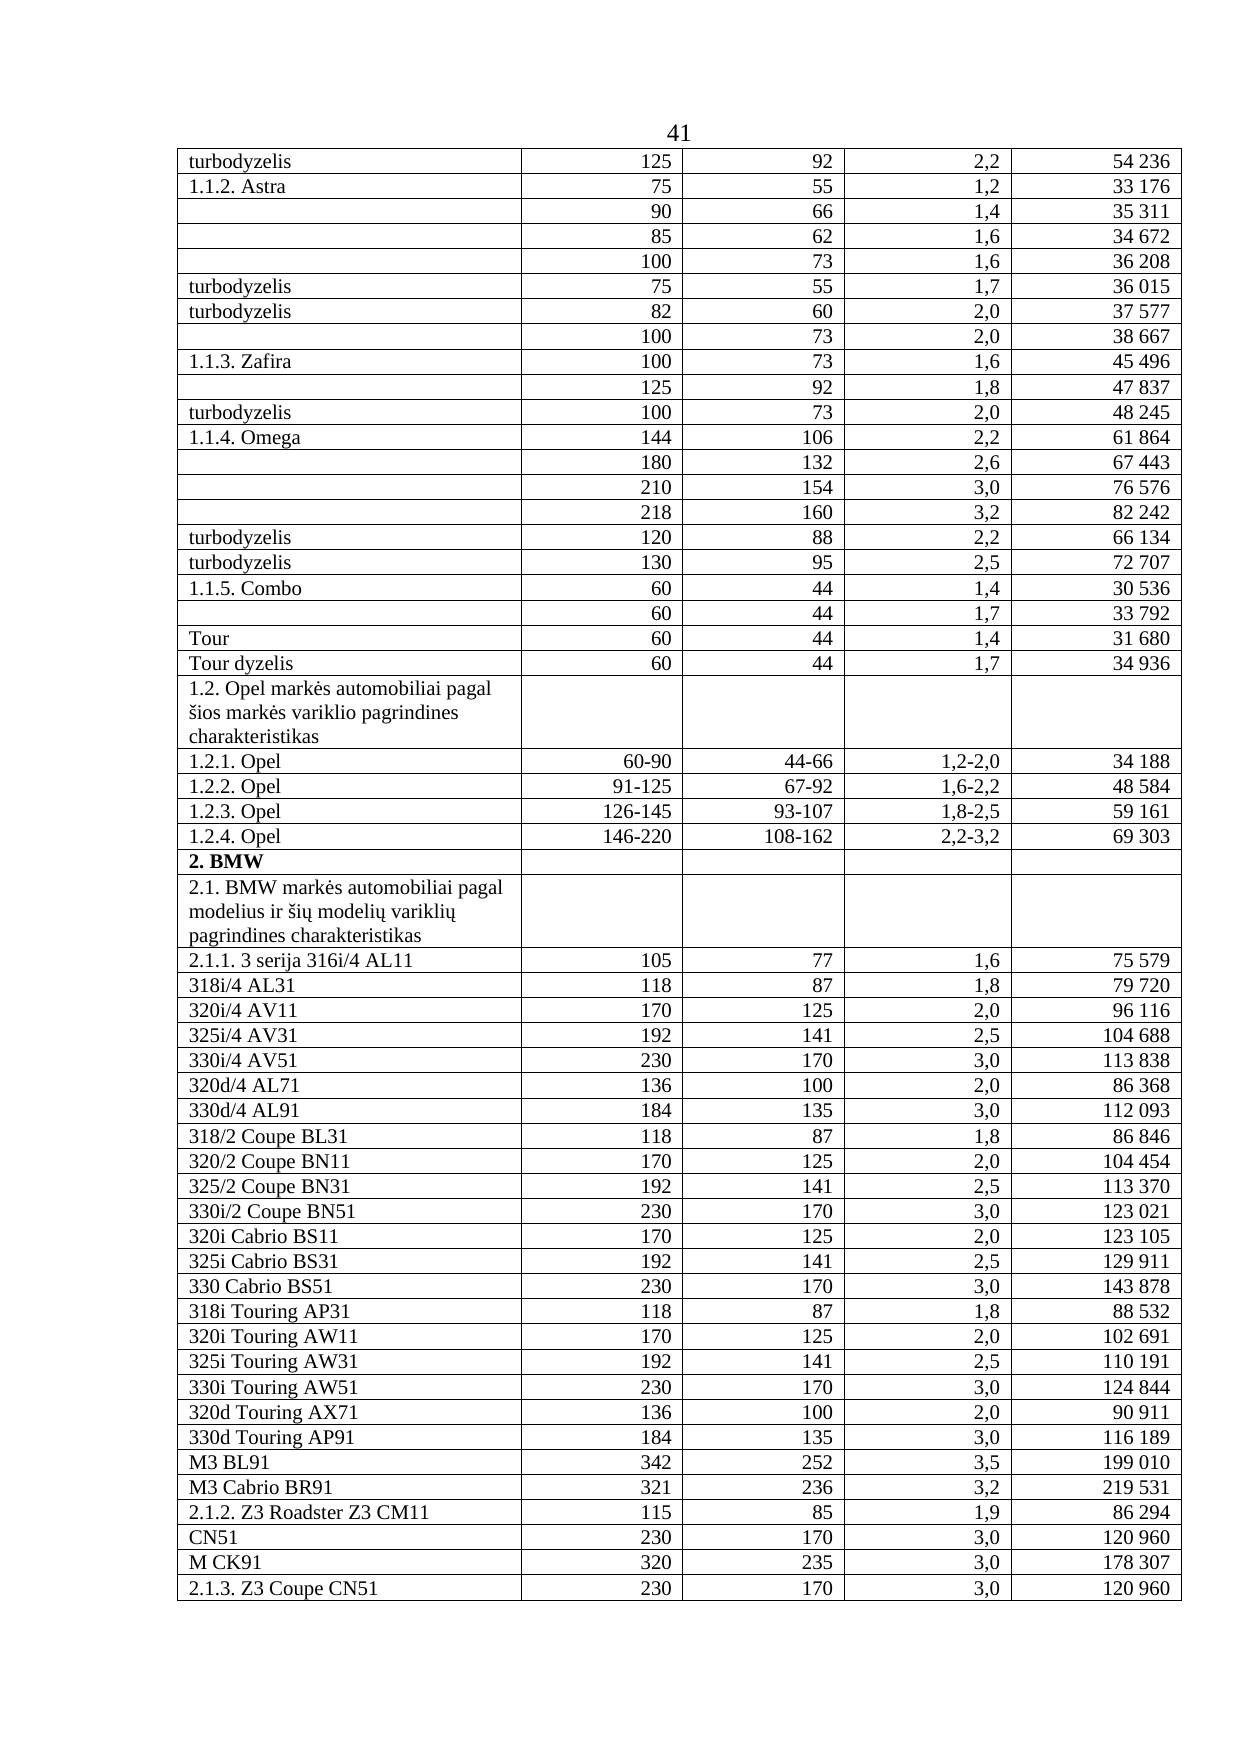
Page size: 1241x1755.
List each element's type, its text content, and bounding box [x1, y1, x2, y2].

table_cell 73 [683, 324, 844, 348]
table_cell 44-66 [683, 749, 844, 773]
table_cell [178, 601, 521, 624]
table_cell 123 105 [1012, 1224, 1181, 1248]
table_cell 35 311 [1012, 199, 1181, 223]
table_cell 143 878 [1012, 1274, 1181, 1298]
table_cell 61 864 [1012, 425, 1181, 449]
table_cell 320i Touring AW11 [178, 1324, 521, 1348]
table_cell 125 [683, 1324, 844, 1348]
table_cell 45 496 [1012, 350, 1181, 373]
table_cell 2.1.2. Z3 Roadster Z3 CM11 [178, 1500, 521, 1524]
table_cell 236 [683, 1475, 844, 1499]
table_cell 124 844 [1012, 1375, 1181, 1399]
table_cell [845, 875, 1011, 947]
table_cell 230 [522, 1048, 682, 1072]
table_cell 1,2 [845, 174, 1011, 198]
table_cell 38 667 [1012, 324, 1181, 348]
table_cell 210 [522, 475, 682, 499]
table_cell 62 [683, 224, 844, 248]
table_cell CN51 [178, 1525, 521, 1549]
table_cell 33 176 [1012, 174, 1181, 198]
table_cell 325/2 Coupe BN31 [178, 1174, 521, 1198]
table_cell [683, 875, 844, 947]
table_cell 3,0 [845, 1550, 1011, 1574]
table_cell 1.2.4. Opel [178, 824, 521, 848]
table_cell 146-220 [522, 824, 682, 848]
table_cell 1,6 [845, 249, 1011, 273]
table_cell [178, 324, 521, 348]
table_cell 85 [683, 1500, 844, 1524]
table_cell 154 [683, 475, 844, 499]
table_cell [1012, 676, 1181, 748]
table_cell 1,7 [845, 651, 1011, 675]
table_cell 320 [522, 1550, 682, 1574]
table_cell [178, 375, 521, 399]
table_cell 37 577 [1012, 299, 1181, 323]
table_cell turbodyzelis [178, 400, 521, 424]
table_cell 1,6 [845, 224, 1011, 248]
table_cell 160 [683, 500, 844, 524]
table_cell 2,2-3,2 [845, 824, 1011, 848]
table_cell 44 [683, 626, 844, 650]
table_cell 180 [522, 450, 682, 474]
table_cell 90 911 [1012, 1400, 1181, 1424]
table_cell 48 245 [1012, 400, 1181, 424]
table_cell turbodyzelis [178, 299, 521, 323]
table_cell 47 837 [1012, 375, 1181, 399]
table_cell 73 [683, 350, 844, 373]
table_cell [178, 500, 521, 524]
table_cell 3,0 [845, 1525, 1011, 1549]
table_cell 2,0 [845, 324, 1011, 348]
table_cell 100 [522, 324, 682, 348]
table_cell 34 672 [1012, 224, 1181, 248]
table_cell 106 [683, 425, 844, 449]
table_cell 1.2.2. Opel [178, 774, 521, 798]
table_cell 3,5 [845, 1450, 1011, 1474]
table_cell 320i/4 AV11 [178, 998, 521, 1022]
table_cell 1.2.3. Opel [178, 799, 521, 823]
table_cell 218 [522, 500, 682, 524]
table_cell 320i Cabrio BS11 [178, 1224, 521, 1248]
table_cell 3,0 [845, 1099, 1011, 1122]
table_cell 320/2 Coupe BN11 [178, 1149, 521, 1173]
table_cell 76 576 [1012, 475, 1181, 499]
table_cell 330i/4 AV51 [178, 1048, 521, 1072]
table_cell 320d Touring AX71 [178, 1400, 521, 1424]
table_cell 113 838 [1012, 1048, 1181, 1072]
table_cell 2,5 [845, 1023, 1011, 1047]
table_cell 86 294 [1012, 1500, 1181, 1524]
table_cell 199 010 [1012, 1450, 1181, 1474]
table_cell 1.2. Opel markės automobiliai pagal šios markės variklio pagrindines charakteristikas [178, 676, 521, 748]
table_cell 108-162 [683, 824, 844, 848]
table_cell 3,0 [845, 475, 1011, 499]
table_cell 1.1.5. Combo [178, 575, 521, 599]
table_cell 125 [522, 149, 682, 173]
table_cell 170 [522, 1149, 682, 1173]
table_cell 75 579 [1012, 948, 1181, 972]
table_cell 3,2 [845, 1475, 1011, 1499]
table_cell 330i Touring AW51 [178, 1375, 521, 1399]
table_cell 110 191 [1012, 1350, 1181, 1373]
table_cell 69 303 [1012, 824, 1181, 848]
table_cell 184 [522, 1099, 682, 1122]
table_cell 2,0 [845, 1324, 1011, 1348]
table_cell 230 [522, 1575, 682, 1599]
table_cell 141 [683, 1023, 844, 1047]
table_cell 184 [522, 1425, 682, 1449]
table_cell 60 [522, 626, 682, 650]
table_cell [522, 850, 682, 873]
table_cell 120 [522, 525, 682, 549]
table_cell 118 [522, 1299, 682, 1323]
table_cell 1,7 [845, 274, 1011, 298]
table_cell 2,5 [845, 1249, 1011, 1273]
table_cell 55 [683, 274, 844, 298]
table_cell 77 [683, 948, 844, 972]
table_cell 320d/4 AL71 [178, 1073, 521, 1097]
table_cell 36 015 [1012, 274, 1181, 298]
table_cell 252 [683, 1450, 844, 1474]
table_cell 2,0 [845, 1073, 1011, 1097]
table_cell 2,0 [845, 1400, 1011, 1424]
table_cell 230 [522, 1525, 682, 1549]
table_cell 60-90 [522, 749, 682, 773]
table_cell M3 Cabrio BR91 [178, 1475, 521, 1499]
table_cell 1,6 [845, 350, 1011, 373]
table_cell Tour dyzelis [178, 651, 521, 675]
table_cell 102 691 [1012, 1324, 1181, 1348]
table_cell 2,0 [845, 1149, 1011, 1173]
table_cell 54 236 [1012, 149, 1181, 173]
table_cell [1012, 875, 1181, 947]
table_cell 342 [522, 1450, 682, 1474]
table_cell 67-92 [683, 774, 844, 798]
table_cell 321 [522, 1475, 682, 1499]
table_cell [178, 249, 521, 273]
table_cell 100 [522, 400, 682, 424]
table_cell 44 [683, 651, 844, 675]
table_cell 330d/4 AL91 [178, 1099, 521, 1122]
table_cell 230 [522, 1199, 682, 1223]
table_cell 88 532 [1012, 1299, 1181, 1323]
table_cell 123 021 [1012, 1199, 1181, 1223]
table_cell 116 189 [1012, 1425, 1181, 1449]
table_cell 96 116 [1012, 998, 1181, 1022]
table_cell 135 [683, 1099, 844, 1122]
table_cell 90 [522, 199, 682, 223]
table_cell 104 454 [1012, 1149, 1181, 1173]
table_cell 170 [683, 1199, 844, 1223]
table_cell 55 [683, 174, 844, 198]
table_cell 170 [522, 1224, 682, 1248]
table_cell 105 [522, 948, 682, 972]
table_cell 33 792 [1012, 601, 1181, 624]
table_cell 1.1.3. Zafira [178, 350, 521, 373]
table_cell turbodyzelis [178, 550, 521, 574]
table_cell 115 [522, 1500, 682, 1524]
table_cell 170 [683, 1375, 844, 1399]
table_cell 325i Cabrio BS31 [178, 1249, 521, 1273]
table_cell 44 [683, 575, 844, 599]
table_cell 2,2 [845, 149, 1011, 173]
table_cell 100 [522, 249, 682, 273]
table_cell 141 [683, 1174, 844, 1198]
table_cell 170 [683, 1274, 844, 1298]
table_cell 136 [522, 1400, 682, 1424]
table_cell 129 911 [1012, 1249, 1181, 1273]
table_cell 67 443 [1012, 450, 1181, 474]
table_cell 87 [683, 1124, 844, 1148]
table_cell turbodyzelis [178, 274, 521, 298]
table_cell 178 307 [1012, 1550, 1181, 1574]
table_cell 170 [522, 998, 682, 1022]
table_cell 3,0 [845, 1199, 1011, 1223]
table_cell 1,6-2,2 [845, 774, 1011, 798]
table_cell 82 [522, 299, 682, 323]
table_cell 87 [683, 973, 844, 997]
table_cell 1.1.4. Omega [178, 425, 521, 449]
table_cell 44 [683, 601, 844, 624]
table_cell 2,0 [845, 998, 1011, 1022]
table_cell 192 [522, 1023, 682, 1047]
table_cell 126-145 [522, 799, 682, 823]
table_cell 230 [522, 1375, 682, 1399]
table_cell 73 [683, 400, 844, 424]
table_cell 95 [683, 550, 844, 574]
table_cell 135 [683, 1425, 844, 1449]
table_cell 1,6 [845, 948, 1011, 972]
table_cell 2.1.1. 3 serija 316i/4 AL11 [178, 948, 521, 972]
table_cell M3 BL91 [178, 1450, 521, 1474]
table_cell 34 188 [1012, 749, 1181, 773]
table_cell 112 093 [1012, 1099, 1181, 1122]
table_cell 1,4 [845, 575, 1011, 599]
table_cell 2,2 [845, 525, 1011, 549]
table_cell 86 368 [1012, 1073, 1181, 1097]
table_cell 125 [683, 1224, 844, 1248]
table_cell 120 960 [1012, 1575, 1181, 1599]
table_cell 2,0 [845, 1224, 1011, 1248]
table_cell 60 [522, 601, 682, 624]
table_cell 85 [522, 224, 682, 248]
table_cell 2.1. BMW markės automobiliai pagal modelius ir šių modelių variklių pagrindines charakteristikas [178, 875, 521, 947]
table_cell 2.1.3. Z3 Coupe CN51 [178, 1575, 521, 1599]
table_cell 125 [683, 1149, 844, 1173]
table_cell 30 536 [1012, 575, 1181, 599]
table_cell 170 [683, 1048, 844, 1072]
table_cell 2,2 [845, 425, 1011, 449]
table_cell [683, 850, 844, 873]
table_cell turbodyzelis [178, 149, 521, 173]
table_cell 91-125 [522, 774, 682, 798]
table_cell 2. BMW [178, 850, 521, 873]
table_cell 3,0 [845, 1048, 1011, 1072]
table_cell 141 [683, 1249, 844, 1273]
table_cell turbodyzelis [178, 525, 521, 549]
table_cell 59 161 [1012, 799, 1181, 823]
table_cell 93-107 [683, 799, 844, 823]
table_cell [178, 450, 521, 474]
table_cell 192 [522, 1249, 682, 1273]
table_cell 2,0 [845, 400, 1011, 424]
table_cell 125 [683, 998, 844, 1022]
table_cell 2,6 [845, 450, 1011, 474]
table_cell [845, 850, 1011, 873]
table_cell 219 531 [1012, 1475, 1181, 1499]
table_cell [178, 224, 521, 248]
table_cell 125 [522, 375, 682, 399]
table_cell 318/2 Coupe BL31 [178, 1124, 521, 1148]
table_cell 60 [522, 651, 682, 675]
table_cell 1,8 [845, 1124, 1011, 1148]
table_cell 1,9 [845, 1500, 1011, 1524]
table_cell [522, 875, 682, 947]
table_cell 318i/4 AL31 [178, 973, 521, 997]
table_cell 235 [683, 1550, 844, 1574]
table_cell 31 680 [1012, 626, 1181, 650]
table_cell 330d Touring AP91 [178, 1425, 521, 1449]
table_cell 72 707 [1012, 550, 1181, 574]
table_cell 86 846 [1012, 1124, 1181, 1148]
table_cell 3,2 [845, 500, 1011, 524]
table_cell 100 [522, 350, 682, 373]
table_cell 3,0 [845, 1425, 1011, 1449]
table_cell 3,0 [845, 1375, 1011, 1399]
table_cell 170 [683, 1575, 844, 1599]
table_cell 192 [522, 1174, 682, 1198]
table_cell M CK91 [178, 1550, 521, 1574]
table_cell 318i Touring AP31 [178, 1299, 521, 1323]
table_cell 118 [522, 973, 682, 997]
table_cell 87 [683, 1299, 844, 1323]
table_cell 330i/2 Coupe BN51 [178, 1199, 521, 1223]
table_cell 60 [522, 575, 682, 599]
table_cell 60 [683, 299, 844, 323]
table_cell 170 [683, 1525, 844, 1549]
table_cell 100 [683, 1400, 844, 1424]
table_cell 92 [683, 149, 844, 173]
table_cell 170 [522, 1324, 682, 1348]
table_cell 3,0 [845, 1575, 1011, 1599]
table_cell 144 [522, 425, 682, 449]
table_cell [522, 676, 682, 748]
table_cell 36 208 [1012, 249, 1181, 273]
table_cell Tour [178, 626, 521, 650]
table_cell 141 [683, 1350, 844, 1373]
table_cell 1,8 [845, 973, 1011, 997]
table_cell 325i/4 AV31 [178, 1023, 521, 1047]
table_cell 100 [683, 1073, 844, 1097]
table_cell 48 584 [1012, 774, 1181, 798]
table_cell 1,8 [845, 375, 1011, 399]
table_cell 118 [522, 1124, 682, 1148]
table_cell 34 936 [1012, 651, 1181, 675]
table_cell 66 134 [1012, 525, 1181, 549]
table_cell 1,7 [845, 601, 1011, 624]
table_cell 3,0 [845, 1274, 1011, 1298]
table_cell [178, 475, 521, 499]
table_cell 79 720 [1012, 973, 1181, 997]
table_cell 1,8 [845, 1299, 1011, 1323]
table_cell 1,4 [845, 199, 1011, 223]
table_cell 136 [522, 1073, 682, 1097]
table_cell [1012, 850, 1181, 873]
table_cell 2,5 [845, 1174, 1011, 1198]
table_cell [845, 676, 1011, 748]
table_cell 230 [522, 1274, 682, 1298]
table_cell 1,4 [845, 626, 1011, 650]
table_cell 130 [522, 550, 682, 574]
table_cell 1,8-2,5 [845, 799, 1011, 823]
table_cell 88 [683, 525, 844, 549]
table_cell 113 370 [1012, 1174, 1181, 1198]
table_cell 132 [683, 450, 844, 474]
table_cell 2,5 [845, 550, 1011, 574]
table_cell 325i Touring AW31 [178, 1350, 521, 1373]
table_cell 2,5 [845, 1350, 1011, 1373]
table_cell 1,2-2,0 [845, 749, 1011, 773]
table_cell 75 [522, 174, 682, 198]
table_cell 66 [683, 199, 844, 223]
table_cell [178, 199, 521, 223]
table_cell 75 [522, 274, 682, 298]
table_cell 330 Cabrio BS51 [178, 1274, 521, 1298]
table_cell 92 [683, 375, 844, 399]
table_cell 82 242 [1012, 500, 1181, 524]
table_cell 1.2.1. Opel [178, 749, 521, 773]
table_cell 192 [522, 1350, 682, 1373]
table_cell [683, 676, 844, 748]
table_cell 2,0 [845, 299, 1011, 323]
table_cell 120 960 [1012, 1525, 1181, 1549]
table_cell 1.1.2. Astra [178, 174, 521, 198]
table_cell 73 [683, 249, 844, 273]
table_cell 104 688 [1012, 1023, 1181, 1047]
